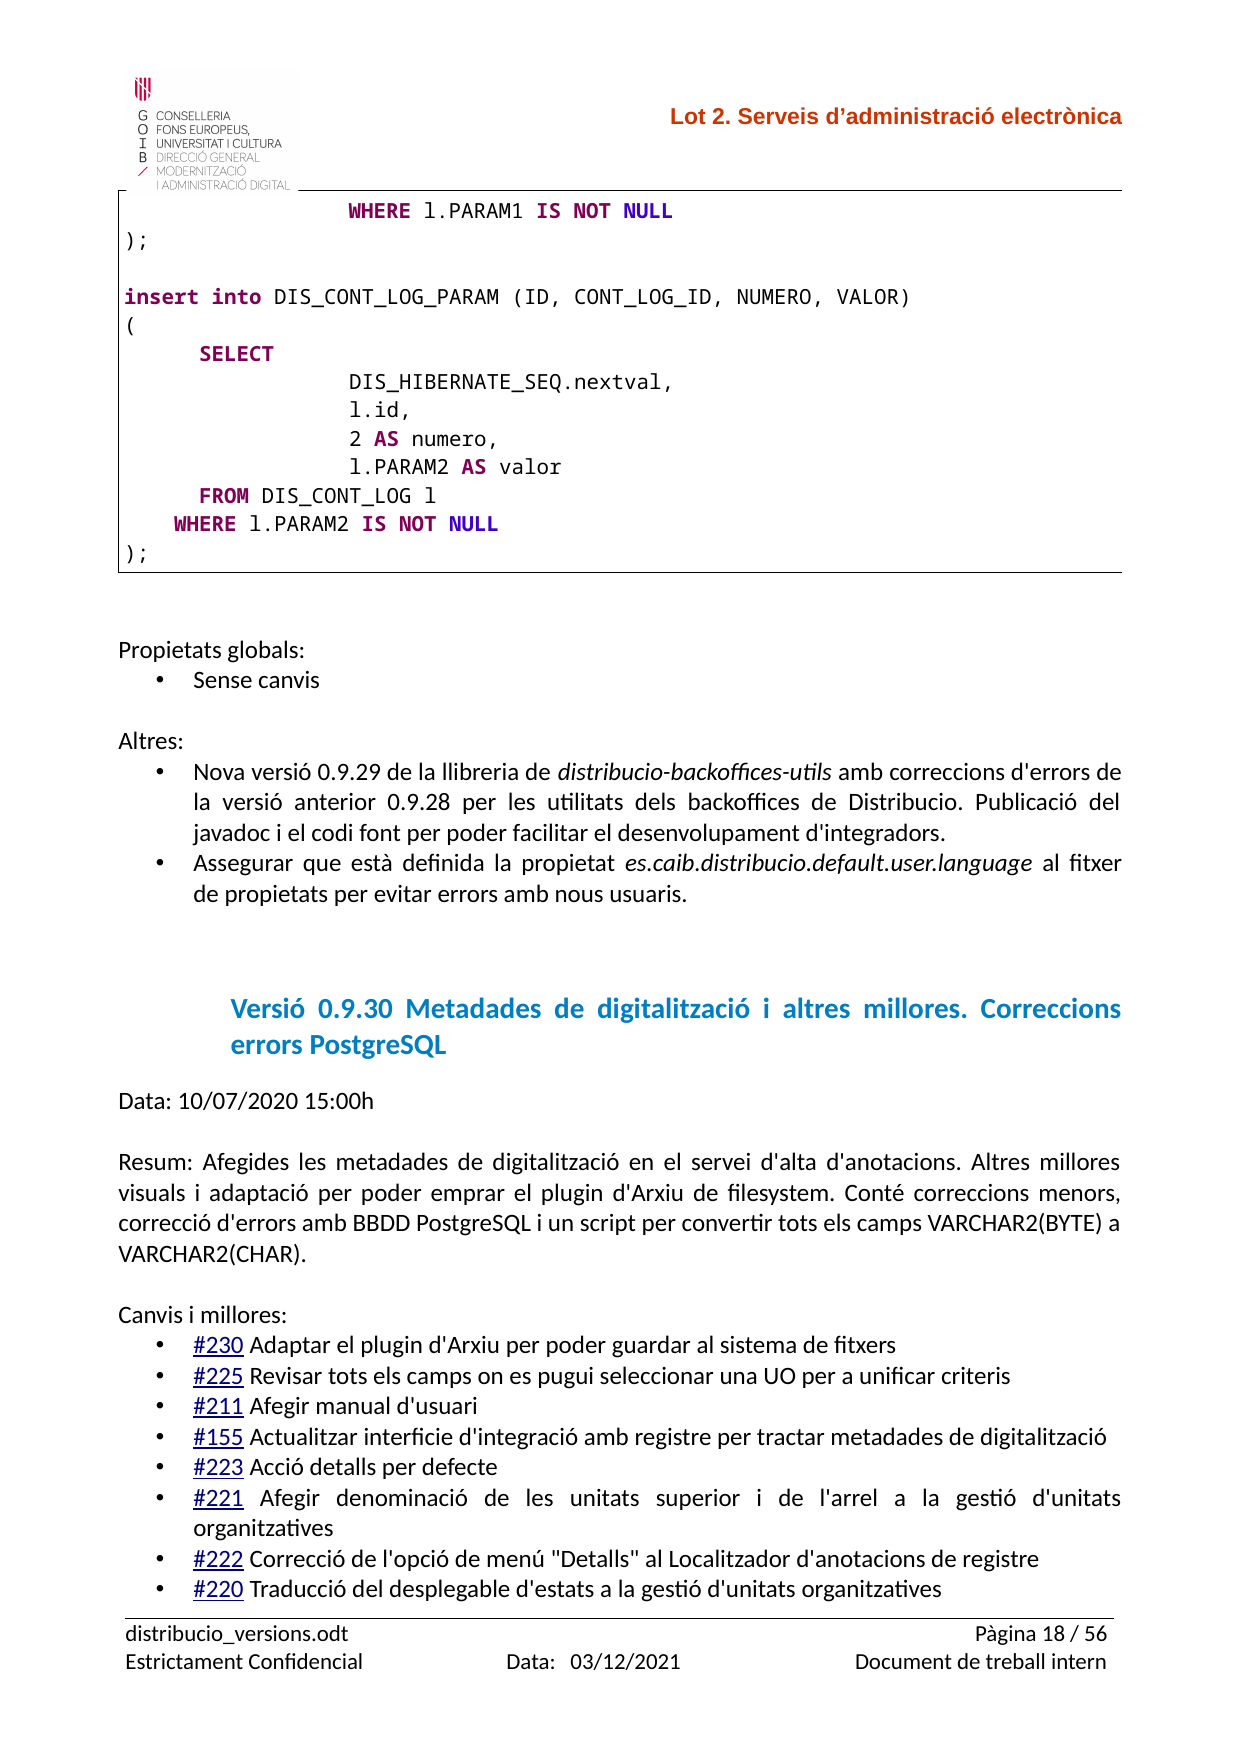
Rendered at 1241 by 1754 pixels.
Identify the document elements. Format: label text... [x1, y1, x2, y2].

list Nova versió 0.9.29 de la llibreria de distribucio-backoffices-utils amb correccions d'errors de la versió anterior 0.9.28 per les utilitats dels backoffices de Distribucio. Publicació del javadoc i el codi font per poder facilitar el desenvolupament d'integradors. [156, 756, 1122, 848]
list #211 Afegir manual d'usuari [156, 1390, 1122, 1421]
list Assegurar que està definida la propietat es.caib.distribucio.default.user.language al fitxer de propietats per evitar errors amb nous usuaris. [156, 848, 1122, 909]
list #155 Actualitzar interficie d'integració amb registre per tractar metadades de digitalització [156, 1421, 1122, 1451]
list #223 Acció detalls per defecte [156, 1451, 1122, 1482]
list #222 Correcció de l'opció de menú "Detalls" al Localitzador d'anotacions de registre [156, 1543, 1122, 1573]
subtitle Versió 0.9.30 Metadades de digitalització i altres millores. Correccions errors PostgreSQL [153, 990, 1122, 1062]
text Canvis i millores: [118, 1299, 1122, 1329]
text Resum: Afegides les metadades de digitalització en el servei d'alta d'anotacions. Altres millores visuals i adaptació per poder emprar el plugin d'Arxiu de filesystem. Conté correccions menors, correcció d'errors amb BBDD PostgreSQL i un script per convertir tots els camps VARCHAR2(BYTE) a VARCHAR2(CHAR). [118, 1146, 1122, 1268]
list #230 Adaptar el plugin d'Arxiu per poder guardar al sistema de fitxers [156, 1329, 1122, 1360]
table_header WHERE l.PARAM1 IS NOT NULL ); insert into DIS_CONT_LOG_PARAM (ID, CONT_LOG_ID, NUMERO, VALOR) ( SELECT DIS_HIBERNATE_SEQ.nextval, l.id, 2 AS numero, l.PARAM2 AS valor FROM DIS_CONT_LOG l WHERE l.PARAM2 IS NOT NULL ); [119, 191, 1122, 572]
list #221 Afegir denominació de les unitats superior i de l'arrel a la gestió d'unitats organitzatives [156, 1482, 1122, 1543]
list #225 Revisar tots els camps on es pugui seleccionar una UO per a unificar criteris [156, 1360, 1122, 1390]
text Altres: [118, 726, 1122, 756]
text Propietats globals: [118, 634, 1122, 664]
text Data: 10/07/2020 15:00h [118, 1085, 1122, 1116]
list Sense canvis [156, 664, 1122, 695]
list #220 Traducció del desplegable d'estats a la gestió d'unitats organitzatives [156, 1573, 1122, 1604]
picture [126, 70, 299, 197]
